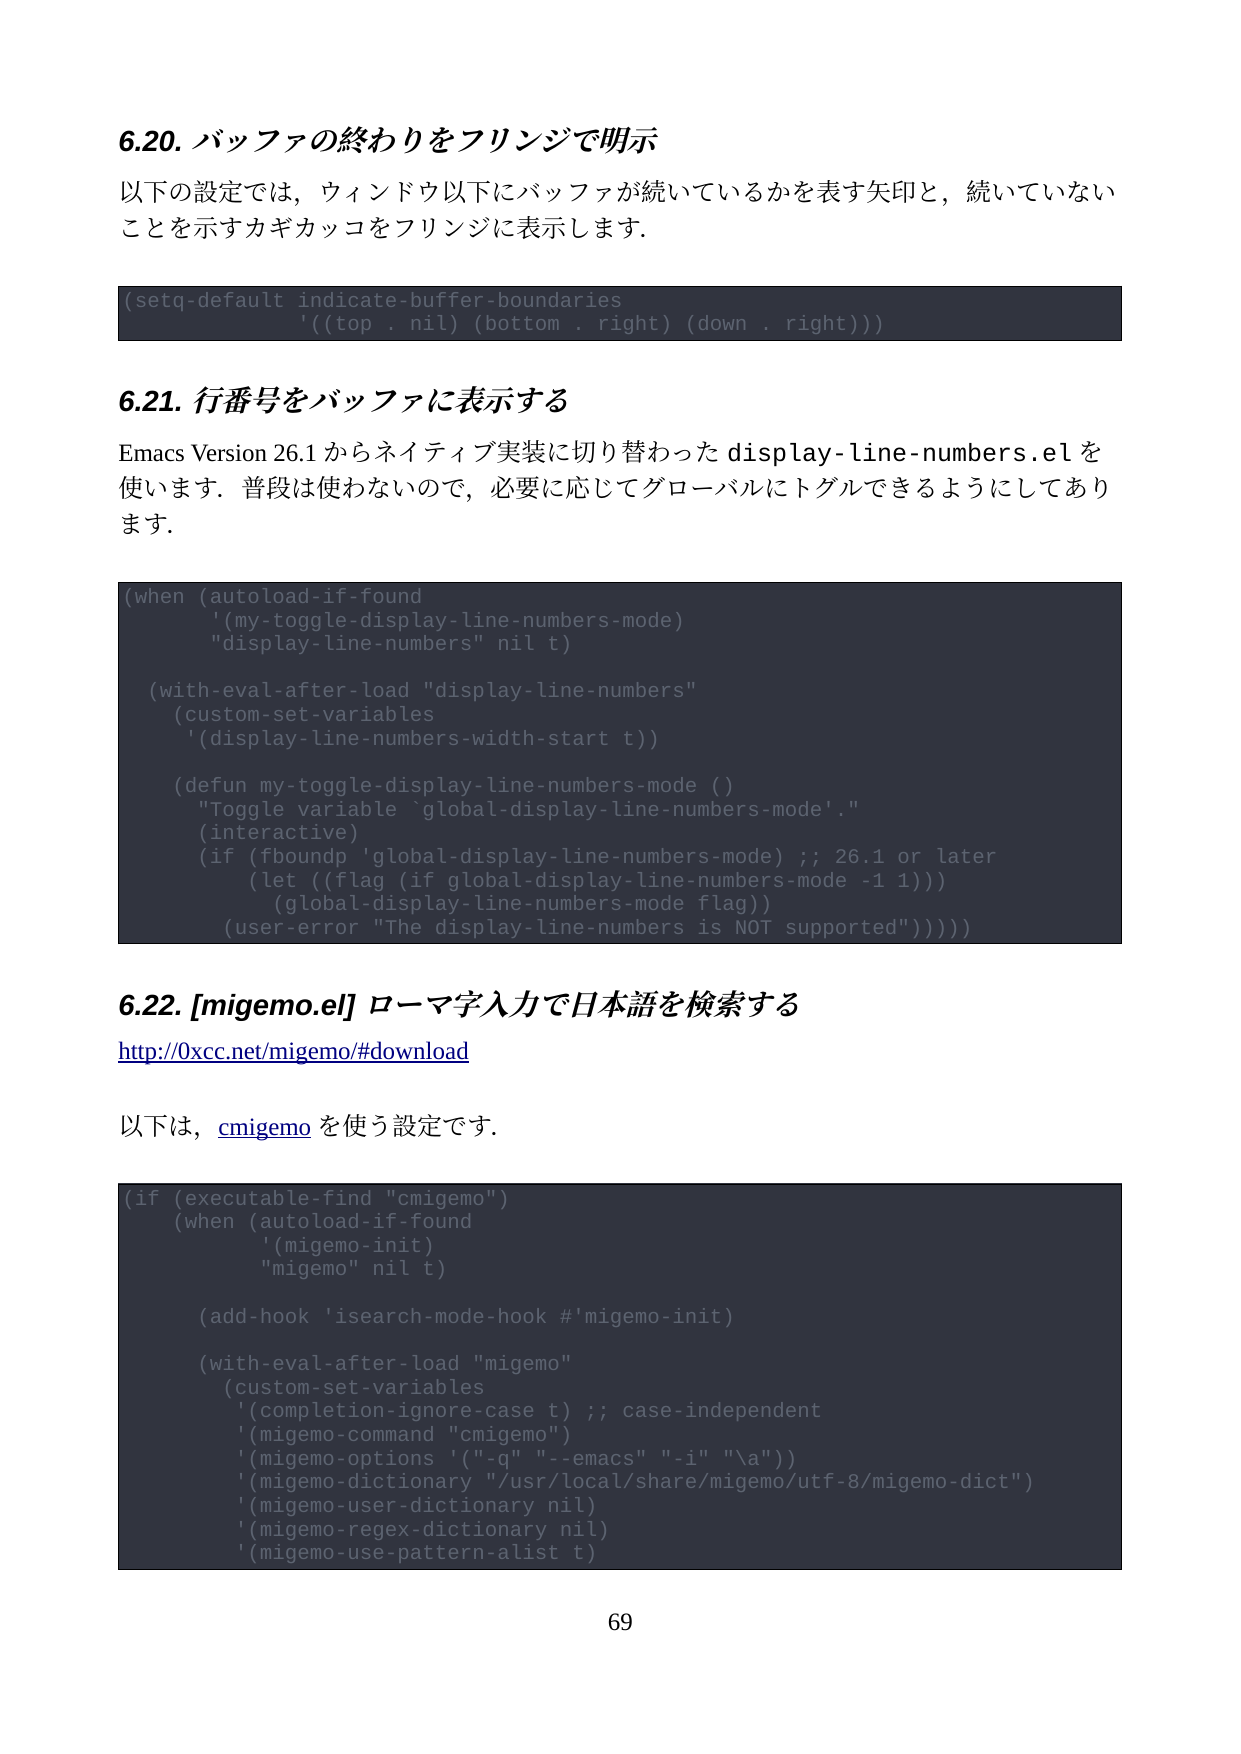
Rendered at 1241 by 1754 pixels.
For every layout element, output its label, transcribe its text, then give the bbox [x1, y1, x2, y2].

text 以下の設定では，ウィンドウ以下にバッファが続いているかを表す矢印と，続いていないことを示すカギカッコをフリンジに表示します． [118, 172, 1122, 273]
text '(migemo-command "cmigemo") [119, 1420, 1121, 1444]
text '(completion-ignore-case t) ;; case-independent [119, 1396, 1121, 1420]
text (custom-set-variables [119, 700, 1121, 724]
text '(migemo-options '("-q" "--emacs" "-i" "\a")) [119, 1444, 1121, 1467]
subtitle 行番号をバッファに表示する [118, 378, 1122, 420]
text (defun my-toggle-display-line-numbers-mode () [119, 771, 1121, 795]
text Emacs Version 26.1 からネイティブ実装に切り替わった display-line-numbers.el を使います．普段は使わないので，必要に応じてグローバルにトグルできるようにしてあります． [118, 433, 1122, 569]
text (with-eval-after-load "display-line-numbers" [119, 677, 1121, 700]
text '(migemo-dictionary "/usr/local/share/migemo/utf-8/migemo-dict") [119, 1467, 1121, 1491]
text "Toggle variable `global-display-line-numbers-mode'." [119, 795, 1121, 818]
text http://0xcc.net/migemo/#download [118, 1036, 1122, 1094]
text '(migemo-regex-dictionary nil) [119, 1514, 1121, 1538]
text '(display-line-numbers-width-start t)) [119, 724, 1121, 747]
text '((top . nil) (bottom . right) (down . right))) [119, 309, 1121, 340]
text "migemo" nil t) [119, 1254, 1121, 1278]
text "display-line-numbers" nil t) [119, 629, 1121, 653]
text (custom-set-variables [119, 1373, 1121, 1396]
text (let ((flag (if global-display-line-numbers-mode -1 1))) [119, 866, 1121, 889]
text (global-display-line-numbers-mode flag)) [119, 889, 1121, 913]
text '(migemo-user-dictionary nil) [119, 1491, 1121, 1514]
text (user-error "The display-line-numbers is NOT supported"))))) [119, 913, 1121, 943]
text 以下は，cmigemo を使う設定です． [118, 1106, 1122, 1171]
text (when (autoload-if-found [119, 1207, 1121, 1231]
text (setq-default indicate-buffer-boundaries [119, 287, 1121, 309]
text '(my-toggle-display-line-numbers-mode) [119, 606, 1121, 629]
text '(migemo-use-pattern-alist t) [119, 1538, 1121, 1569]
subtitle [migemo.el] ローマ字入力で日本語を検索する [118, 982, 1122, 1024]
text (if (executable-find "cmigemo") [119, 1185, 1121, 1207]
subtitle バッファの終わりをフリンジで明示 [118, 118, 1122, 160]
text (with-eval-after-load "migemo" [119, 1349, 1121, 1373]
text (if (fboundp 'global-display-line-numbers-mode) ;; 26.1 or later [119, 842, 1121, 866]
text (when (autoload-if-found [119, 583, 1121, 606]
text (interactive) [119, 818, 1121, 842]
text (add-hook 'isearch-mode-hook #'migemo-init) [119, 1302, 1121, 1325]
text '(migemo-init) [119, 1231, 1121, 1254]
